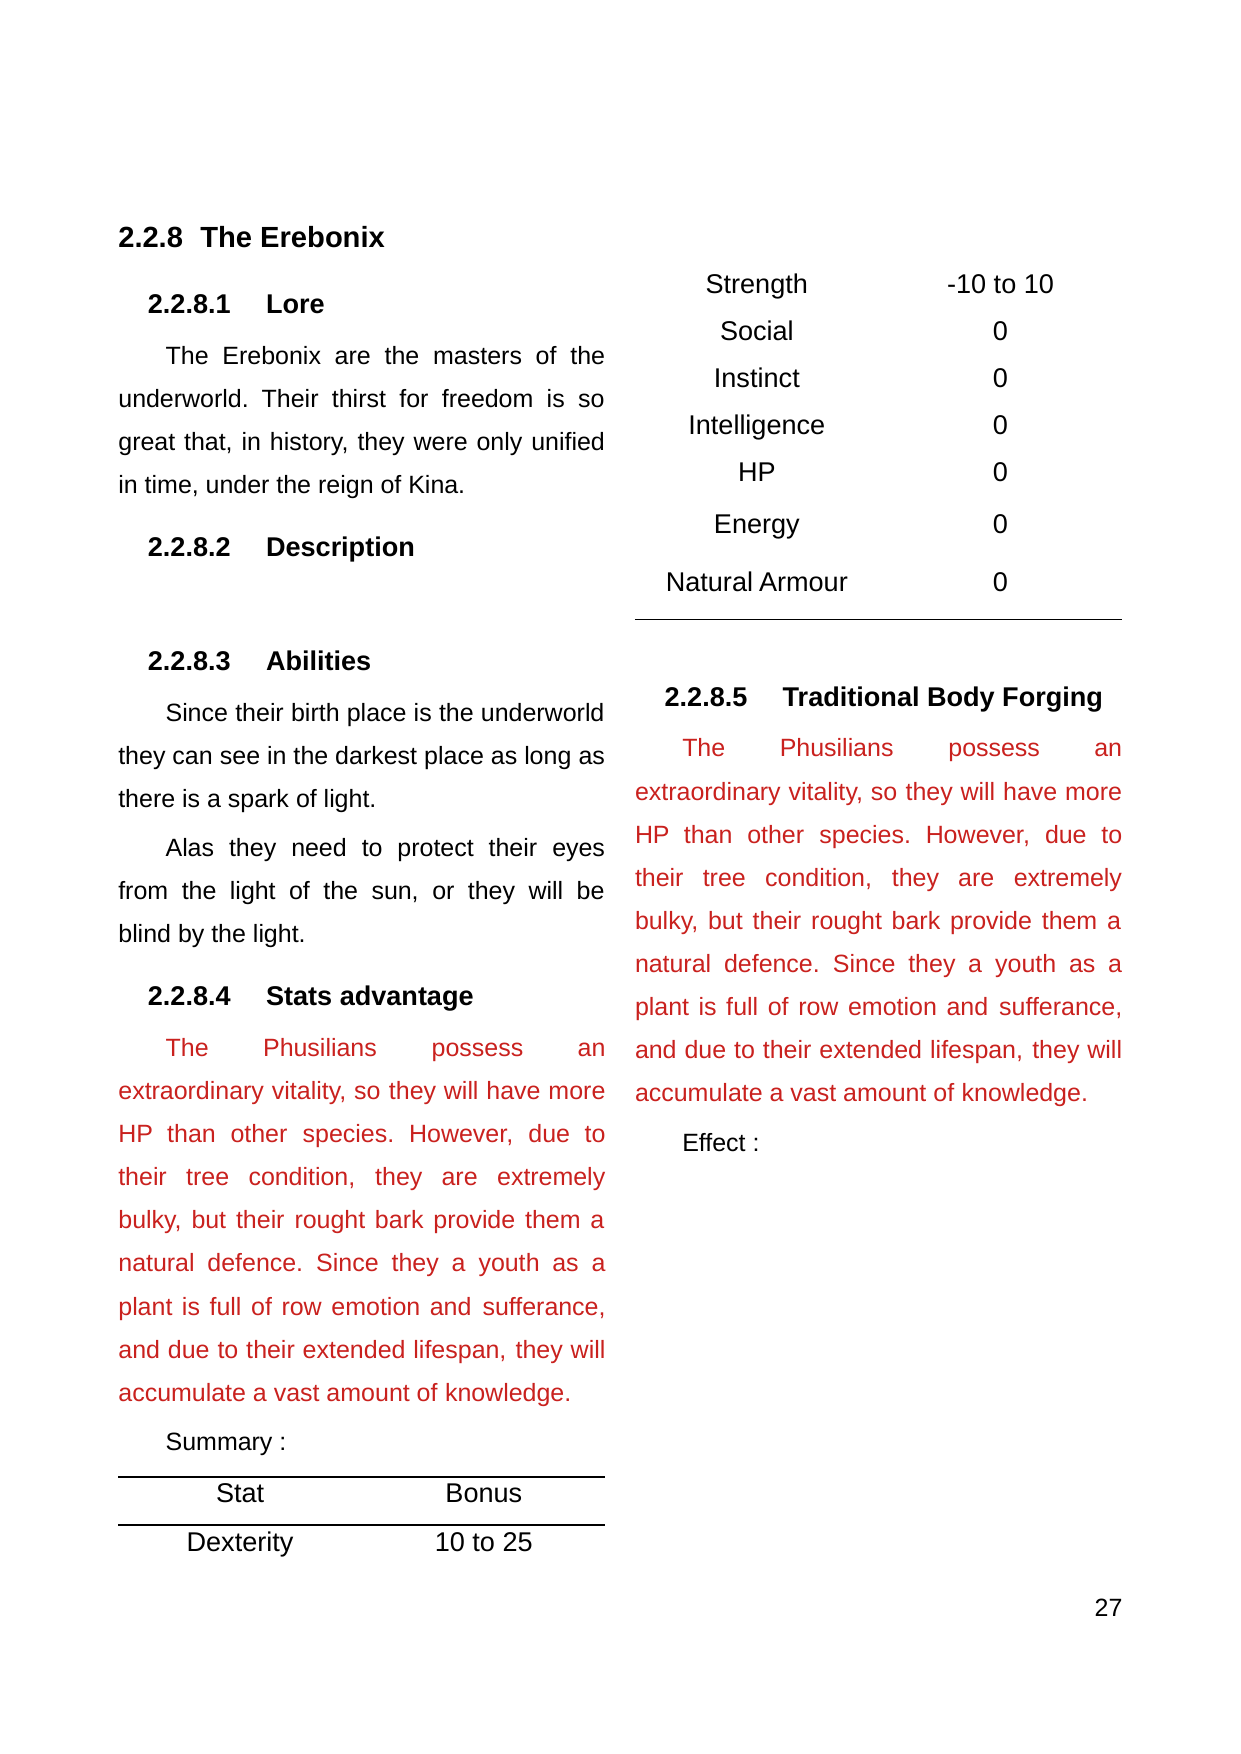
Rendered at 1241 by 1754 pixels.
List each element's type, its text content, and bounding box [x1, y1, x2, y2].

table_cell 10 to 25 [362, 1526, 605, 1557]
text Since their birth place is the underworld they can see in the darkest place as long as there is a spark of light. [118, 698, 605, 813]
text Alas they need to protect their eyes from the light of the sun, or they will be blind by the light. [118, 833, 605, 948]
subtitle Description [118, 531, 605, 562]
table_cell -10 to 10 [878, 269, 1122, 315]
text Summary : [118, 1427, 605, 1456]
subtitle Lore [118, 288, 605, 319]
subtitle Abilities [118, 645, 605, 676]
table_cell [635, 220, 878, 268]
table_cell Natural Armour [635, 561, 878, 619]
subtitle Stats advantage [118, 980, 605, 1011]
table_cell Strength [635, 269, 878, 315]
table_cell [878, 220, 1122, 268]
table_cell Energy [635, 502, 878, 561]
text The Erebonix are the masters of the underworld. Their thirst for freedom is so great that, in history, they were only unified in time, under the reign of Kina. [118, 341, 605, 499]
table_cell HP [635, 456, 878, 502]
table_cell 0 [878, 409, 1122, 456]
table_cell Intelligence [635, 409, 878, 456]
table_header Stat [118, 1478, 362, 1524]
table_cell 0 [878, 456, 1122, 502]
text The Phusilians possess an extraordinary vitality, so they will have more HP than other species. However, due to their tree condition, they are extremely bulky, but their rought bark provide them a natural defence. Since they a youth as a plant is full of row emotion and sufferance, and due to their extended lifespan, they will accumulate a vast amount of knowledge. [635, 733, 1122, 1107]
text Effect : [635, 1127, 1122, 1156]
table_cell 0 [878, 362, 1122, 409]
table_cell Instinct [635, 362, 878, 409]
subtitle The Erebonix [118, 220, 605, 254]
text The Phusilians possess an extraordinary vitality, so they will have more HP than other species. However, due to their tree condition, they are extremely bulky, but their rought bark provide them a natural defence. Since they a youth as a plant is full of row emotion and sufferance, and due to their extended lifespan, they will accumulate a vast amount of knowledge. [118, 1033, 605, 1407]
table_cell 0 [878, 502, 1122, 561]
table_cell 0 [878, 561, 1122, 619]
table_cell Social [635, 315, 878, 362]
table_cell 0 [878, 315, 1122, 362]
table_cell Dexterity [118, 1526, 362, 1557]
subtitle Traditional Body Forging [635, 681, 1122, 712]
table_header Bonus [362, 1478, 605, 1524]
